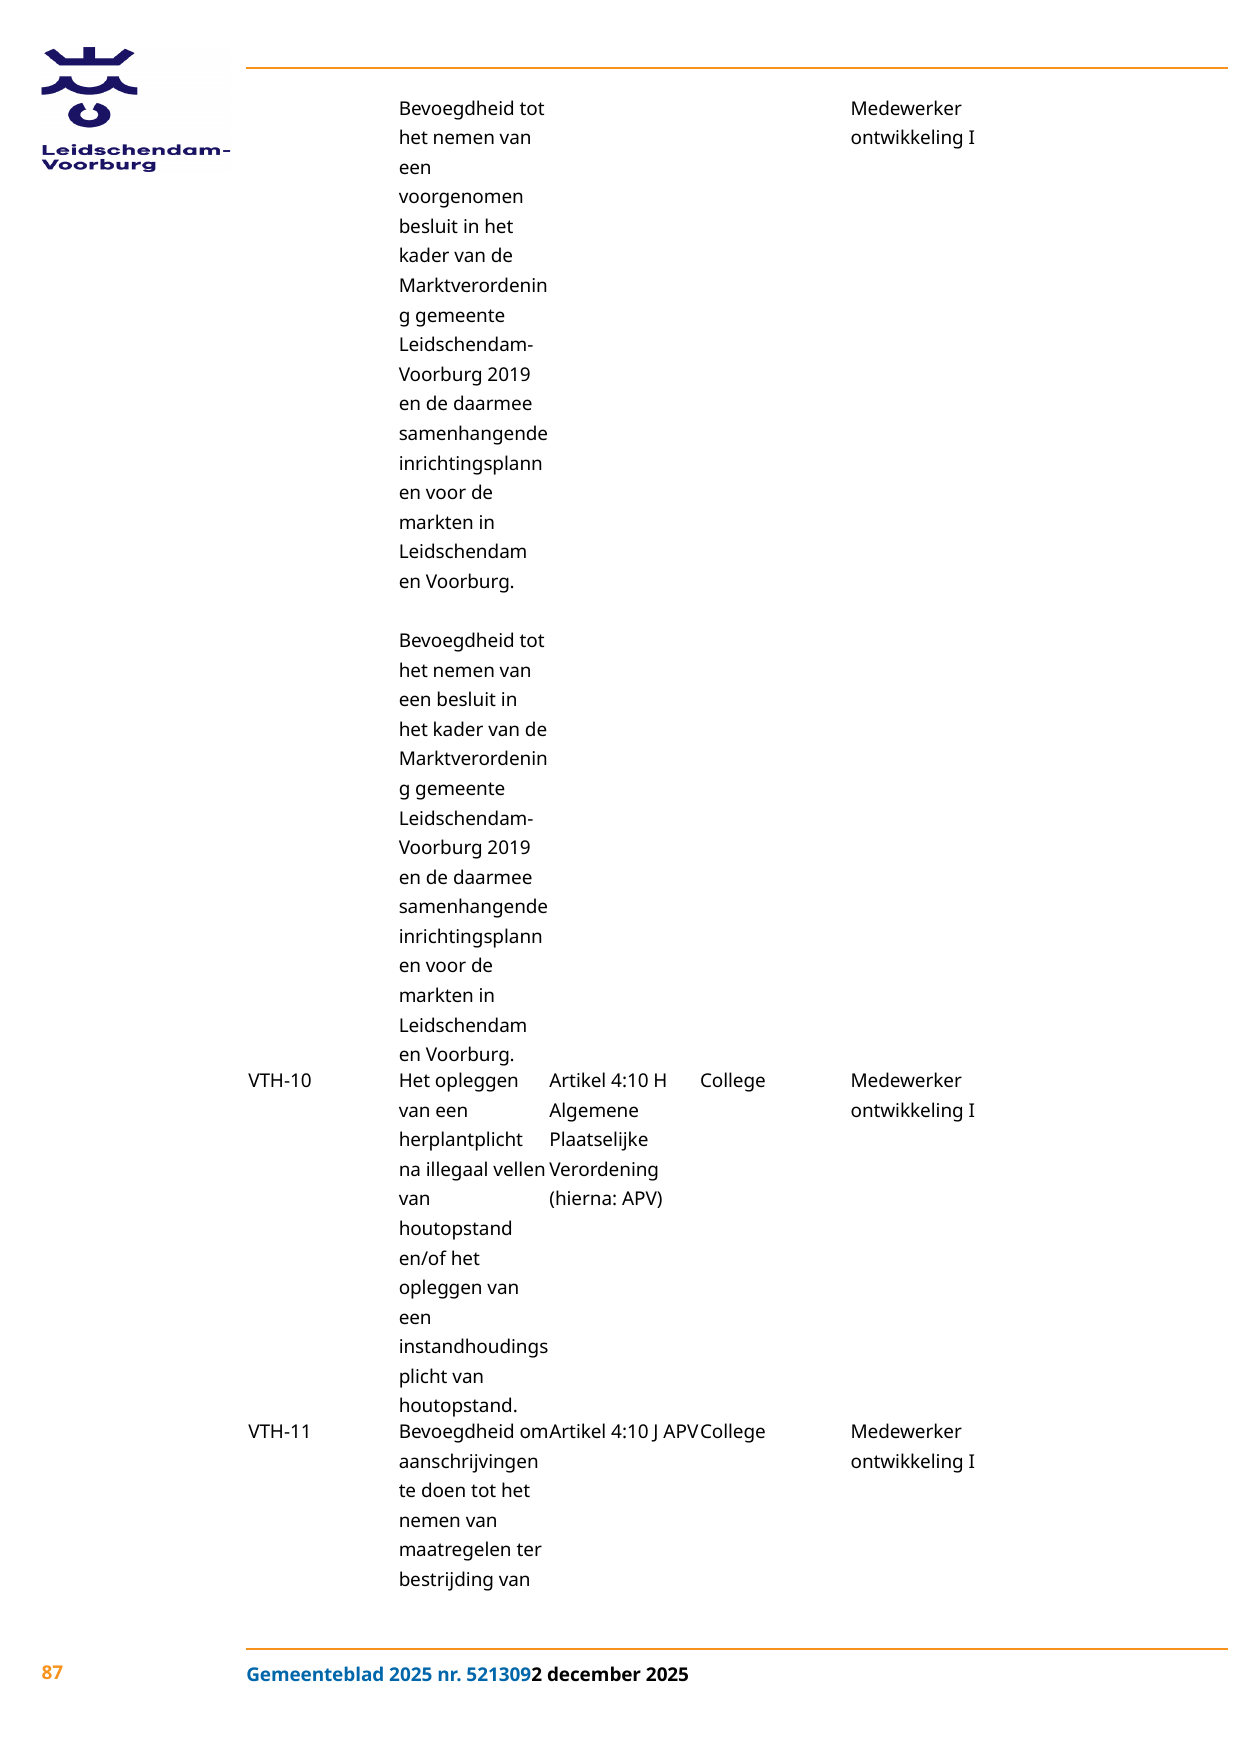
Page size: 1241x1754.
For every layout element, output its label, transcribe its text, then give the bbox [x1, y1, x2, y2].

table_cell Bevoegdheid tot het nemen van een voorgenomen besluit in het kader van de Marktverordening gemeente Leidschendam-Voorburg 2019 en de daarmee samenhangende inrichtingsplannen voor de markten in Leidschendam en Voorburg. Bevoegdheid tot het nemen van een besluit in het kader van de Marktverordening gemeente Leidschendam-Voorburg 2019 en de daarmee samenhangende inrichtingsplannen voor de markten in Leidschendam en Voorburg. [399, 95, 549, 1067]
table_cell Medewerker ontwikkeling I [850, 1067, 1001, 1418]
table_cell [549, 95, 700, 1067]
table_cell College [700, 1067, 850, 1418]
table_cell [248, 95, 398, 1067]
table_cell [1001, 95, 1152, 1067]
table_cell [1001, 1418, 1152, 1592]
table_cell Medewerker ontwikkeling I [850, 95, 1001, 1067]
table_cell [1001, 1067, 1152, 1418]
table_cell Artikel 4:10 J APV [549, 1418, 700, 1592]
table_cell Artikel 4:10 H Algemene Plaatselijke Verordening (hierna: APV) [549, 1067, 700, 1418]
table_cell Medewerker ontwikkeling I [850, 1418, 1001, 1592]
table_cell Het opleggen van een herplantplicht na illegaal vellen van houtopstand en/of het opleggen van een instandhoudingsplicht van houtopstand. [399, 1067, 549, 1418]
table_cell Bevoegdheid om aanschrijvingen te doen tot het nemen van maatregelen ter bestrijding van [399, 1418, 549, 1592]
table_cell College [700, 1418, 850, 1592]
table_cell [700, 95, 850, 1067]
table_cell VTH-10 [248, 1067, 398, 1418]
picture [41, 47, 231, 172]
table_cell VTH-11 [248, 1418, 398, 1592]
